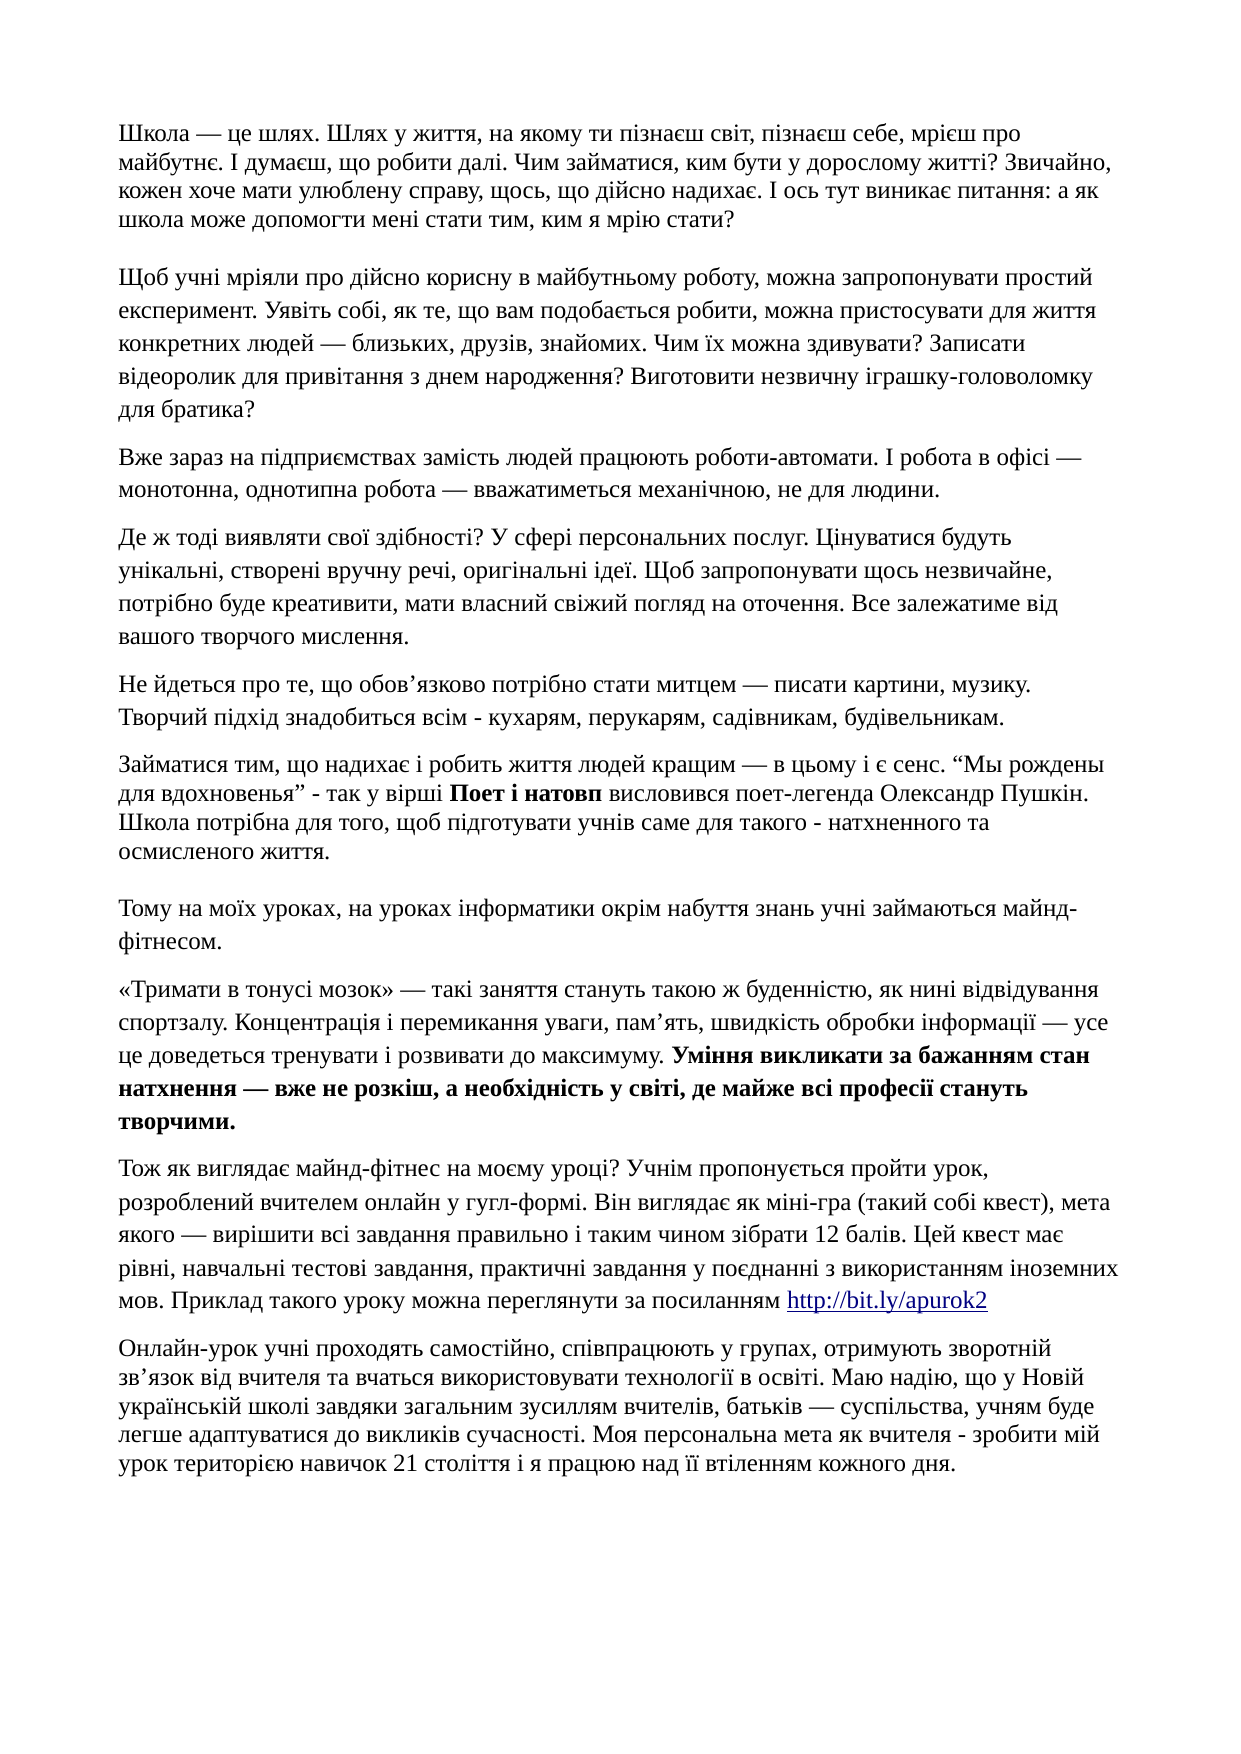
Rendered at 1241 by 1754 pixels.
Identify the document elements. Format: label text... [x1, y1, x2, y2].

text Тому на моїх уроках, на уроках інформатики окрім набуття знань учні займаються майнд-фітнесом. [118, 893, 1122, 955]
text Займатися тим, що надихає і робить життя людей кращим — в цьому і є сенс. “Мы рождены для вдохновенья” - так у вірші Поет і натовп висловився поет-легенда Олександр Пушкін. [118, 749, 1122, 807]
text «Тримати в тонусі мозок» — такі заняття стануть такою ж буденністю, як нині відвідування спортзалу. Концентрація і перемикання уваги, пам’ять, швидкість обробки інформації — усе це доведеться тренувати і розвивати до максимуму. Уміння викликати за бажанням стан натхнення — вже не розкіш, а необхідність у світі, де майже всі професії стануть творчими. [118, 974, 1122, 1135]
text Школа потрібна для того, щоб підготувати учнів саме для такого - натхненного та осмисленого життя. [118, 807, 1122, 864]
text Тож як виглядає майнд-фітнес на моєму уроці? Учнім пропонується пройти урок, розроблений вчителем онлайн у гугл-формі. Він виглядає як міні-гра (такий собі квест), мета якого — вирішити всі завдання правильно і таким чином зібрати 12 балів. Цей квест має рівні, навчальні тестові завдання, практичні завдання у поєднанні з використанням іноземних мов. Приклад такого уроку можна переглянути за посиланням http://bit.ly/apurok2 [118, 1153, 1122, 1314]
text Онлайн-урок учні проходять самостійно, співпрацюють у групах, отримують зворотній звʼязок від вчителя та вчаться використовувати технології в освіті. Маю надію, що у Новій українській школі завдяки загальним зусиллям вчителів, батьків — суспільства, учням буде легше адаптуватися до викликів сучасності. Моя персональна мета як вчителя - зробити мій урок територією навичок 21 століття і я працюю над її втіленням кожного дня. [118, 1333, 1122, 1477]
text Вже зараз на підприємствах замість людей працюють роботи-автомати. І робота в офісі — монотонна, однотипна робота — вважатиметься механічною, не для людини. [118, 442, 1122, 503]
text Щоб учні мріяли про дійсно корисну в майбутньому роботу, можна запропонувати простий експеримент. Уявіть собі, як те, що вам подобається робити, можна пристосувати для життя конкретних людей — близьких, друзів, знайомих. Чим їх можна здивувати? Записати відеоролик для привітання з днем народження? Виготовити незвичну іграшку-головоломку для братика? [118, 262, 1122, 423]
text Де ж тоді виявляти свої здібності? У сфері персональних послуг. Цінуватися будуть унікальні, створені вручну речі, оригінальні ідеї. Щоб запропонувати щось незвичайне, потрібно буде креативити, мати власний свіжий погляд на оточення. Все залежатиме від вашого творчого мислення. [118, 522, 1122, 650]
text Школа — це шлях. Шлях у життя, на якому ти пізнаєш світ, пізнаєш себе, мрієш про майбутнє. І думаєш, що робити далі. Чим займатися, ким бути у дорослому житті? Звичайно, кожен хоче мати улюблену справу, щось, що дійсно надихає. І ось тут виникає питання: а як школа може допомогти мені стати тим, ким я мрію стати? [118, 118, 1122, 233]
text Не йдеться про те, що обовʼязково потрібно стати митцем — писати картини, музику. Творчий підхід знадобиться всім - кухарям, перукарям, садівникам, будівельникам. [118, 669, 1122, 731]
